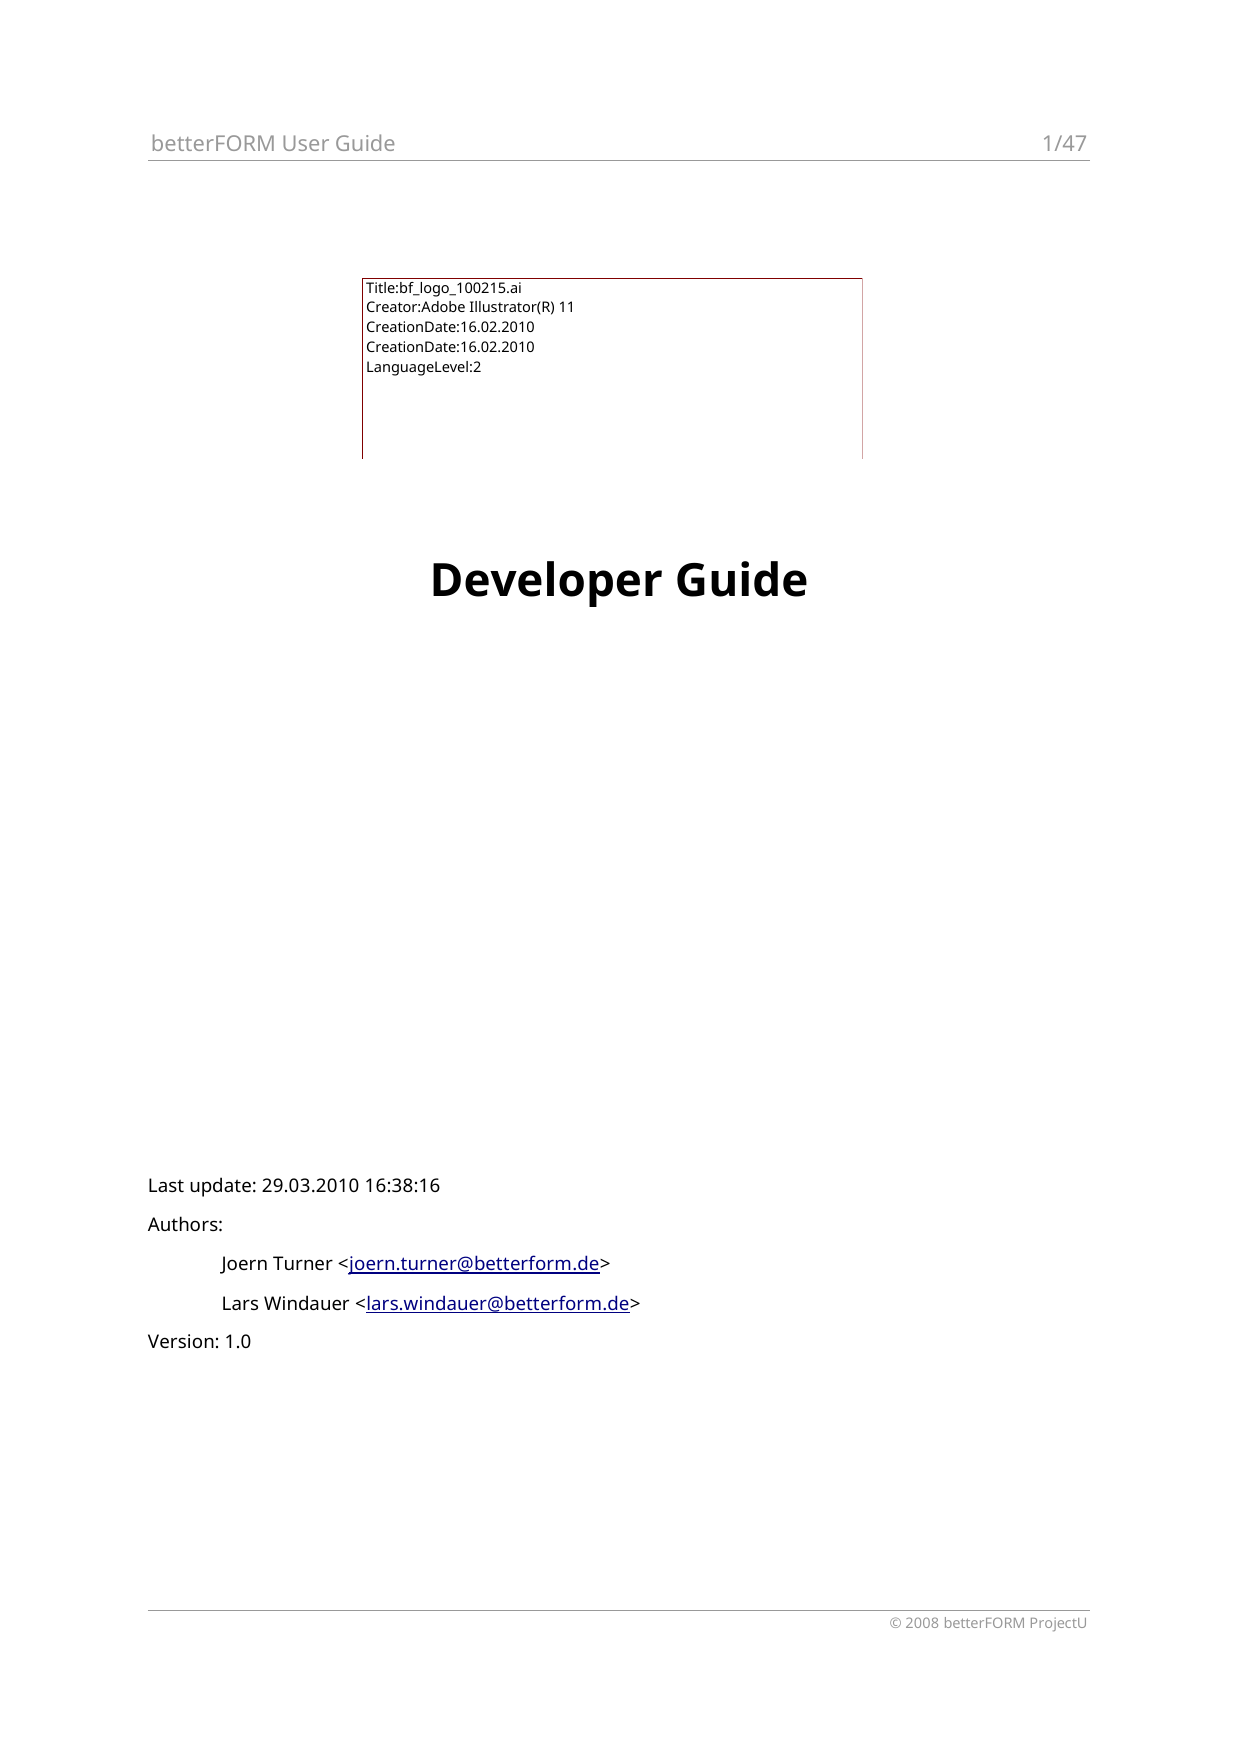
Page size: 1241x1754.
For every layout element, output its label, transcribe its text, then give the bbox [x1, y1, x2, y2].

text Authors: [148, 1211, 1090, 1237]
text Joern Turner <joern.turner@betterform.de> [148, 1250, 1090, 1276]
text Developer Guide [148, 547, 1090, 610]
text Version: 1.0 [148, 1328, 1090, 1354]
text Last update: 29.03.2010 16:38:17 [148, 1172, 1090, 1198]
text Lars Windauer <lars.windauer@betterform.de> [148, 1289, 1090, 1315]
